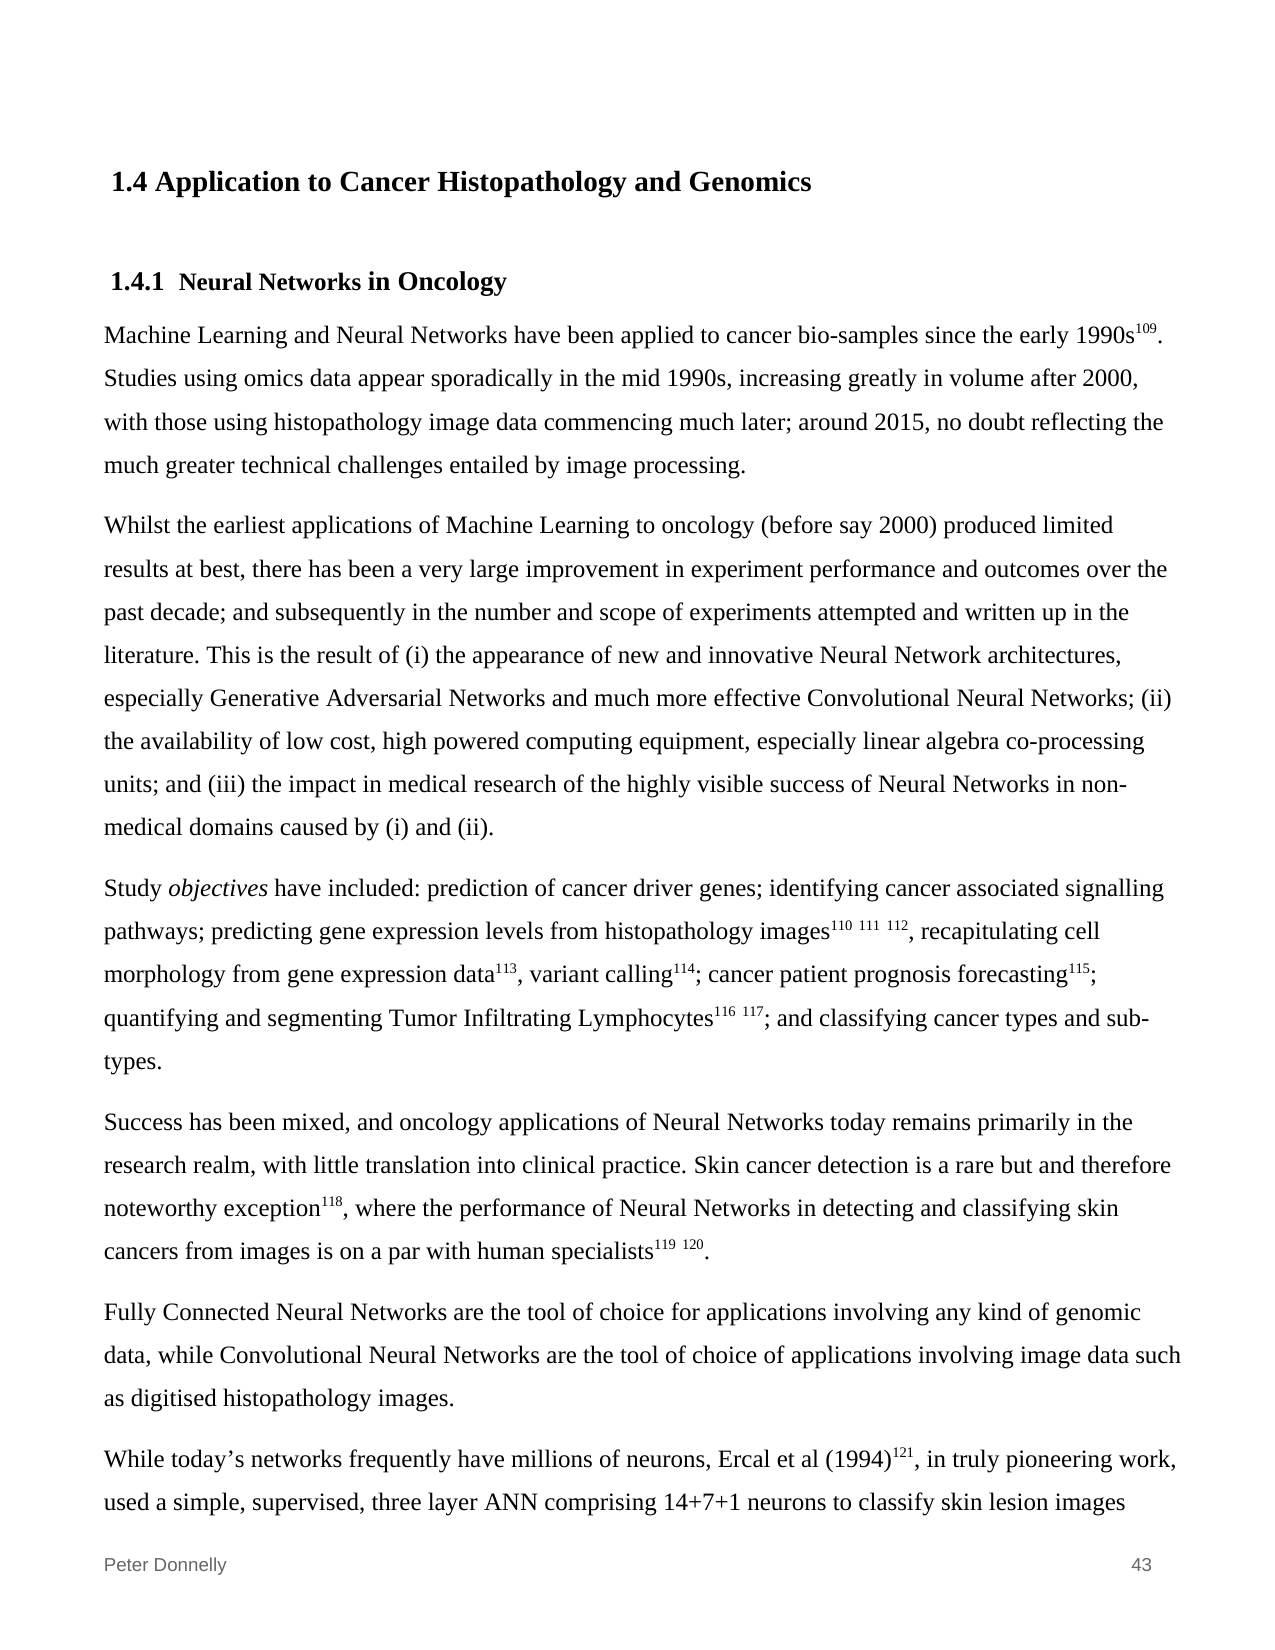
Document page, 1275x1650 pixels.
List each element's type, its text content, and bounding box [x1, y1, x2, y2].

text While today’s networks frequently have millions of neurons, Ercal et al (1994), in truly pioneering work, used a simple, supervised, three layer ANN comprising 14+7+1 neurons to classify skin lesion images [103, 1444, 1181, 1516]
text Whilst the earliest applications of Machine Learning to oncology (before say 2000) produced limited results at best, there has been a very large improvement in experiment performance and outcomes over the past decade; and subsequently in the number and scope of experiments attempted and written up in the literature. This is the result of (i) the appearance of new and innovative Neural Network architectures, especially Generative Adversarial Networks and much more effective Convolutional Neural Networks; (ii) the availability of low cost, high powered computing equipment, especially linear algebra co-processing units; and (iii) the impact in medical research of the highly visible success of Neural Networks in non-medical domains caused by (i) and (ii). [103, 511, 1181, 841]
subtitle Application to Cancer Histopathology and Genomics [103, 164, 1181, 198]
text Study objectives have included: prediction of cancer driver genes; identifying cancer associated signalling pathways; predicting gene expression levels from histopathology images , recapitulating cell morphology from gene expression data, variant calling; cancer patient prognosis forecasting; quantifying and segmenting Tumor Infiltrating Lymphocytes ; and classifying cancer types and sub-types. [103, 873, 1181, 1074]
text Fully Connected Neural Networks are the tool of choice for applications involving any kind of genomic data, while Convolutional Neural Networks are the tool of choice of applications involving image data such as digitised histopathology images. [103, 1297, 1181, 1412]
text Success has been mixed, and oncology applications of Neural Networks today remains primarily in the research realm, with little translation into clinical practice. Skin cancer detection is a rare but and therefore noteworthy exception, where the performance of Neural Networks in detecting and classifying skin cancers from images is on a par with human specialists . [103, 1107, 1181, 1265]
subtitle Neural Networks in Oncology [103, 266, 1181, 297]
text Machine Learning and Neural Networks have been applied to cancer bio-samples since the early 1990s. Studies using omics data appear sporadically in the mid 1990s, increasing greatly in volume after 2000, with those using histopathology image data commencing much later; around 2015, no doubt reflecting the much greater technical challenges entailed by image processing. [103, 320, 1181, 478]
